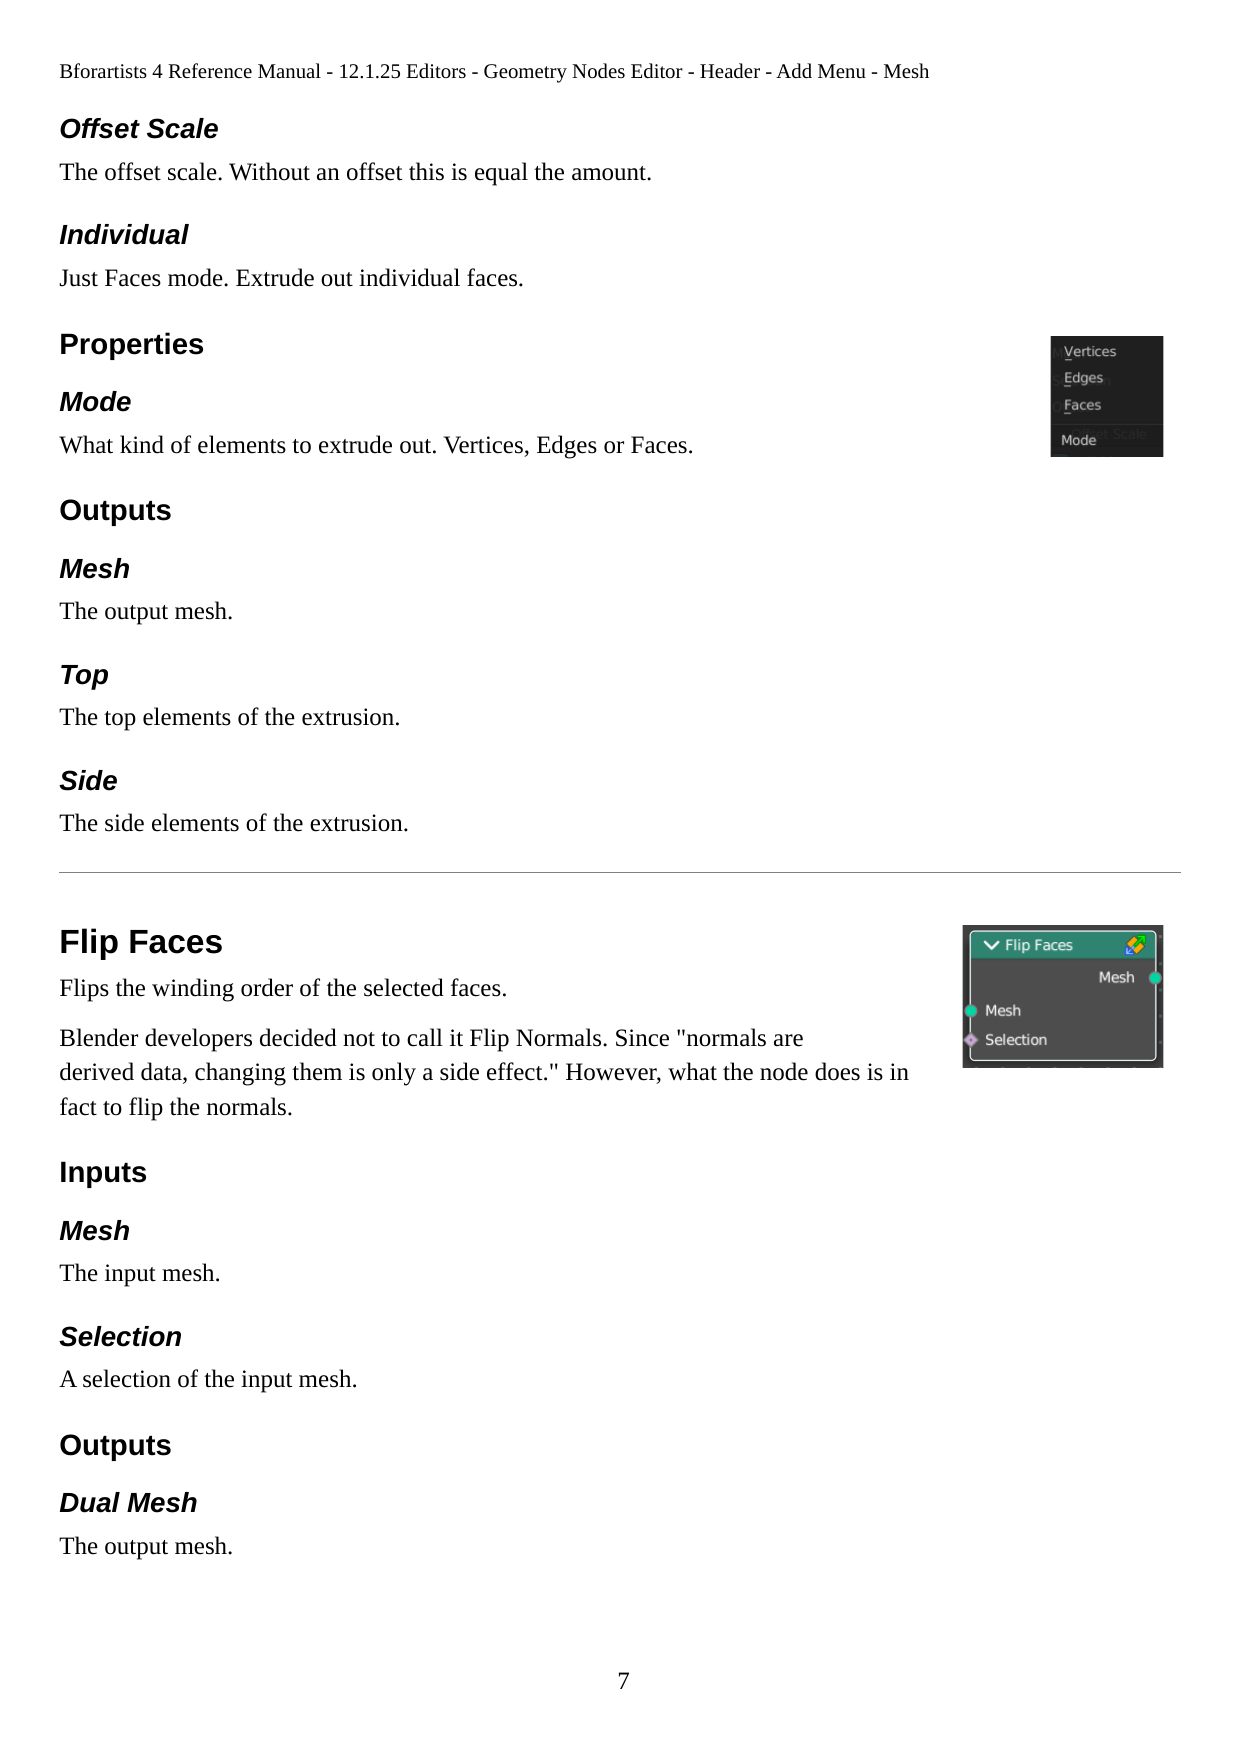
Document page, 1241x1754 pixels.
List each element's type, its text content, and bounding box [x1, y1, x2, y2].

picture [1050, 336, 1164, 457]
subtitle [1164, 385, 1181, 417]
text Blender developers decided not to call it Flip Normals. Since "normals are derived data, changing them is only a side effect." However, what the node does is in fact to flip the normals. [59, 1023, 1181, 1120]
subtitle Dual Mesh [59, 1487, 1181, 1518]
subtitle Offset Scale [59, 113, 1181, 144]
subtitle Individual [59, 218, 1181, 250]
subtitle Mesh [59, 552, 1181, 584]
text The offset scale. Without an offset this is equal the amount. [59, 157, 1181, 186]
picture [962, 925, 1164, 1068]
subtitle Inputs [59, 1155, 1181, 1189]
subtitle Side [59, 764, 1181, 796]
subtitle Selection [59, 1320, 1181, 1352]
text What kind of elements to extrude out. Vertices, Edges or Faces. [59, 430, 1181, 458]
text The side elements of the extrusion. [59, 808, 1181, 837]
subtitle Outputs [59, 493, 1181, 527]
text The top elements of the extrusion. [59, 702, 1181, 731]
text The output mesh. [59, 596, 1181, 625]
subtitle Outputs [59, 1428, 1181, 1462]
text The input mesh. [59, 1258, 1181, 1287]
subtitle Flip Faces [59, 922, 1181, 961]
subtitle Mesh [59, 1214, 1181, 1246]
text A selection of the input mesh. [59, 1364, 1181, 1393]
text Just Faces mode. Extrude out individual faces. [59, 263, 1181, 292]
text The output mesh. [59, 1531, 1181, 1560]
subtitle Top [59, 658, 1181, 690]
subtitle Properties [59, 327, 1181, 360]
subtitle Mode [59, 385, 1050, 417]
text Flips the winding order of the selected faces. [59, 973, 962, 1002]
